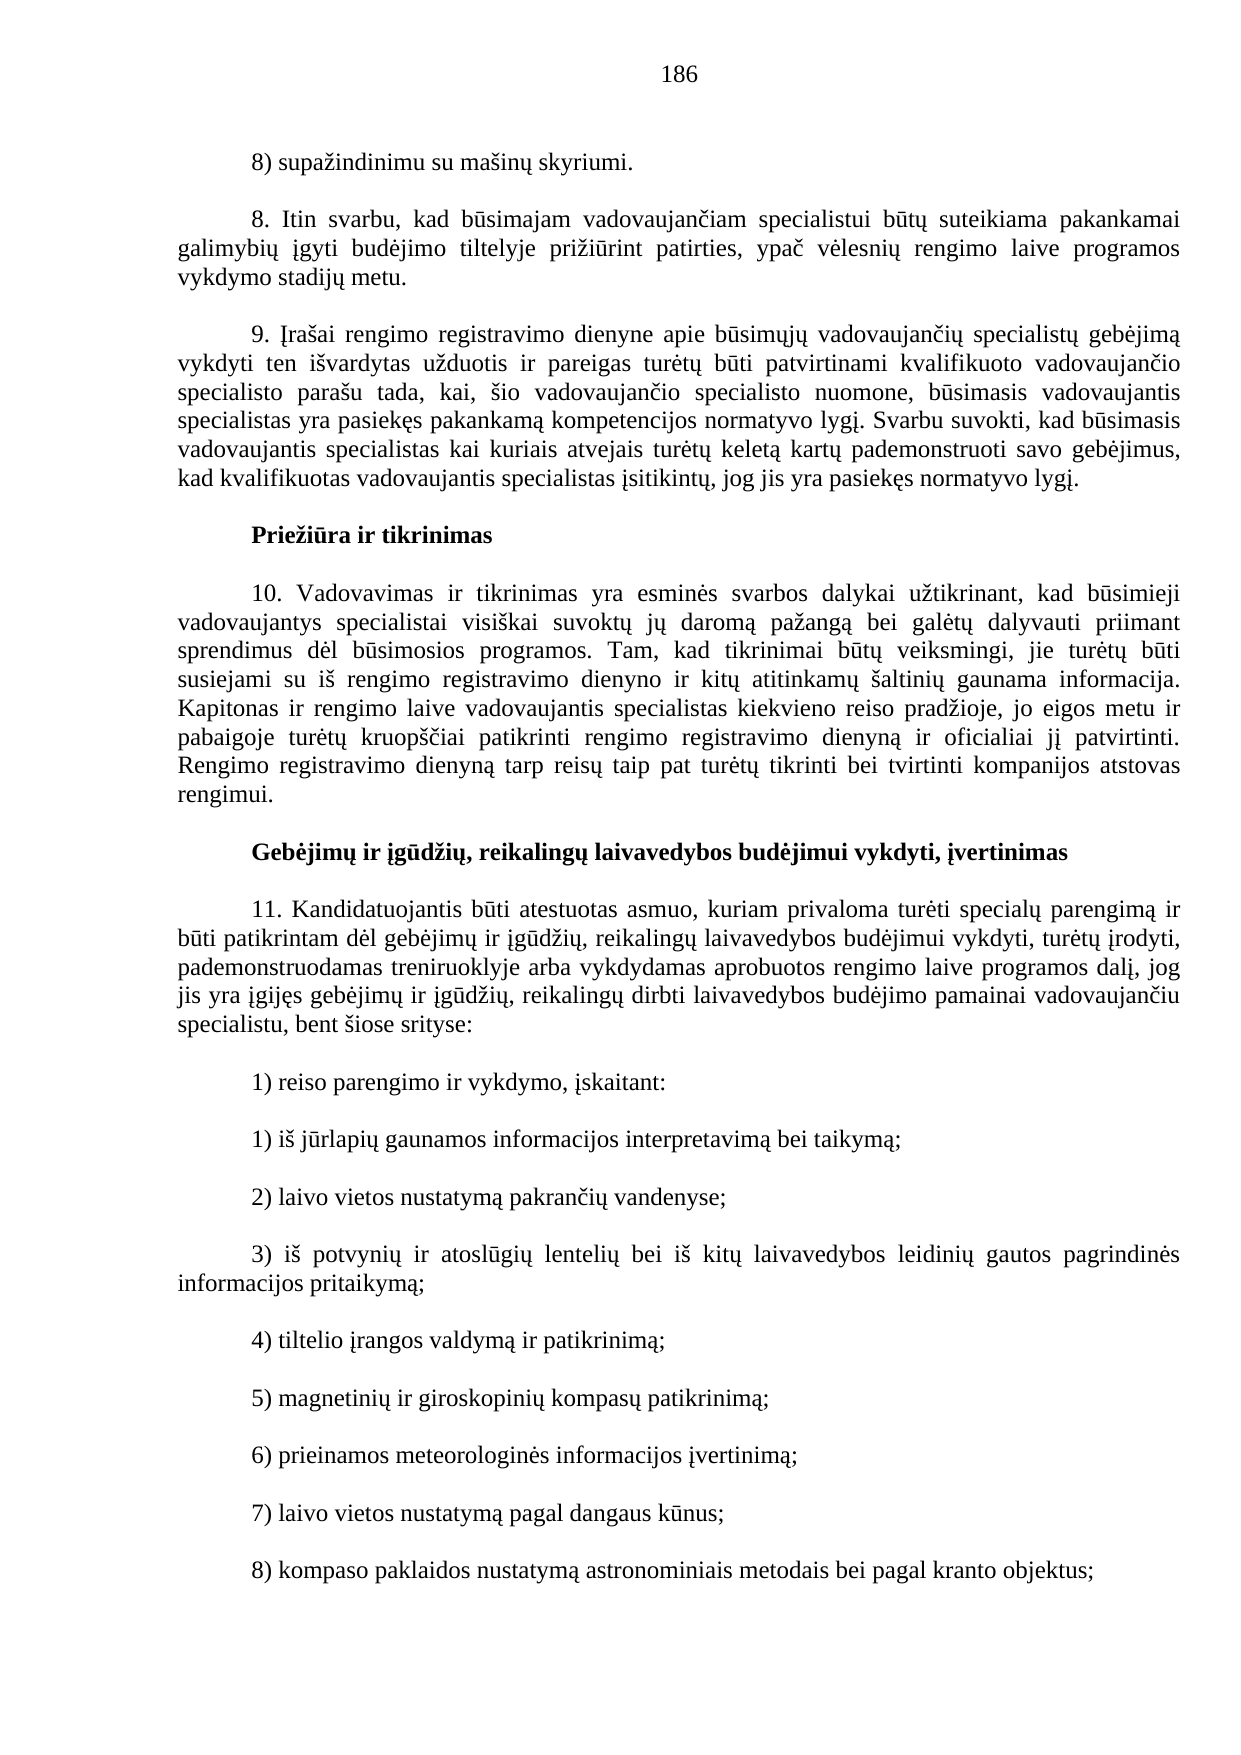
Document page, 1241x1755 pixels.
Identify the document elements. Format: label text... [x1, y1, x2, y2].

text 2) laivo vietos nustatymą pakrančių vandenyse; [177, 1182, 1181, 1211]
text 4) tiltelio įrangos valdymą ir patikrinimą; [177, 1326, 1181, 1354]
text 5) magnetinių ir giroskopinių kompasų patikrinimą; [177, 1383, 1181, 1412]
text 10. Vadovavimas ir tikrinimas yra esminės svarbos dalykai užtikrinant, kad būsimieji vadovaujantys specialistai visiškai suvoktų jų daromą pažangą bei galėtų dalyvauti priimant sprendimus dėl būsimosios programos. Tam, kad tikrinimai būtų veiksmingi, jie turėtų būti susiejami su iš rengimo registravimo dienyno ir kitų atitinkamų šaltinių gaunama informacija. Kapitonas ir rengimo laive vadovaujantis specialistas kiekvieno reiso pradžioje, jo eigos metu ir pabaigoje turėtų kruopščiai patikrinti rengimo registravimo dienyną ir oficialiai jį patvirtinti. Rengimo registravimo dienyną tarp reisų taip pat turėtų tikrinti bei tvirtinti kompanijos atstovas rengimui. [177, 578, 1181, 808]
text 6) prieinamos meteorologinės informacijos įvertinimą; [177, 1441, 1181, 1469]
text 8) supažindinimu su mašinų skyriumi. [177, 147, 1181, 176]
text 1) reiso parengimo ir vykdymo, įskaitant: [177, 1067, 1181, 1096]
text 1) iš jūrlapių gaunamos informacijos interpretavimą bei taikymą; [177, 1124, 1181, 1153]
text 8. Itin svarbu, kad būsimajam vadovaujančiam specialistui būtų suteikiama pakankamai galimybių įgyti budėjimo tiltelyje prižiūrint patirties, ypač vėlesnių rengimo laive programos vykdymo stadijų metu. [177, 204, 1181, 291]
text Priežiūra ir tikrinimas [177, 521, 1181, 549]
text 8) kompaso paklaidos nustatymą astronominiais metodais bei pagal kranto objektus; [177, 1556, 1181, 1584]
text Gebėjimų ir įgūdžių, reikalingų laivavedybos budėjimui vykdyti, įvertinimas [177, 837, 1181, 866]
text 7) laivo vietos nustatymą pagal dangaus kūnus; [177, 1498, 1181, 1527]
text 11. Kandidatuojantis būti atestuotas asmuo, kuriam privaloma turėti specialų parengimą ir būti patikrintam dėl gebėjimų ir įgūdžių, reikalingų laivavedybos budėjimui vykdyti, turėtų įrodyti, pademonstruodamas treniruoklyje arba vykdydamas aprobuotos rengimo laive programos dalį, jog jis yra įgijęs gebėjimų ir įgūdžių, reikalingų dirbti laivavedybos budėjimo pamainai vadovaujančiu specialistu, bent šiose srityse: [177, 894, 1181, 1038]
text 9. Įrašai rengimo registravimo dienyne apie būsimųjų vadovaujančių specialistų gebėjimą vykdyti ten išvardytas užduotis ir pareigas turėtų būti patvirtinami kvalifikuoto vadovaujančio specialisto parašu tada, kai, šio vadovaujančio specialisto nuomone, būsimasis vadovaujantis specialistas yra pasiekęs pakankamą kompetencijos normatyvo lygį. Svarbu suvokti, kad būsimasis vadovaujantis specialistas kai kuriais atvejais turėtų keletą kartų pademonstruoti savo gebėjimus, kad kvalifikuotas vadovaujantis specialistas įsitikintų, jog jis yra pasiekęs normatyvo lygį. [177, 319, 1181, 492]
text 3) iš potvynių ir atoslūgių lentelių bei iš kitų laivavedybos leidinių gautos pagrindinės informacijos pritaikymą; [177, 1239, 1181, 1297]
